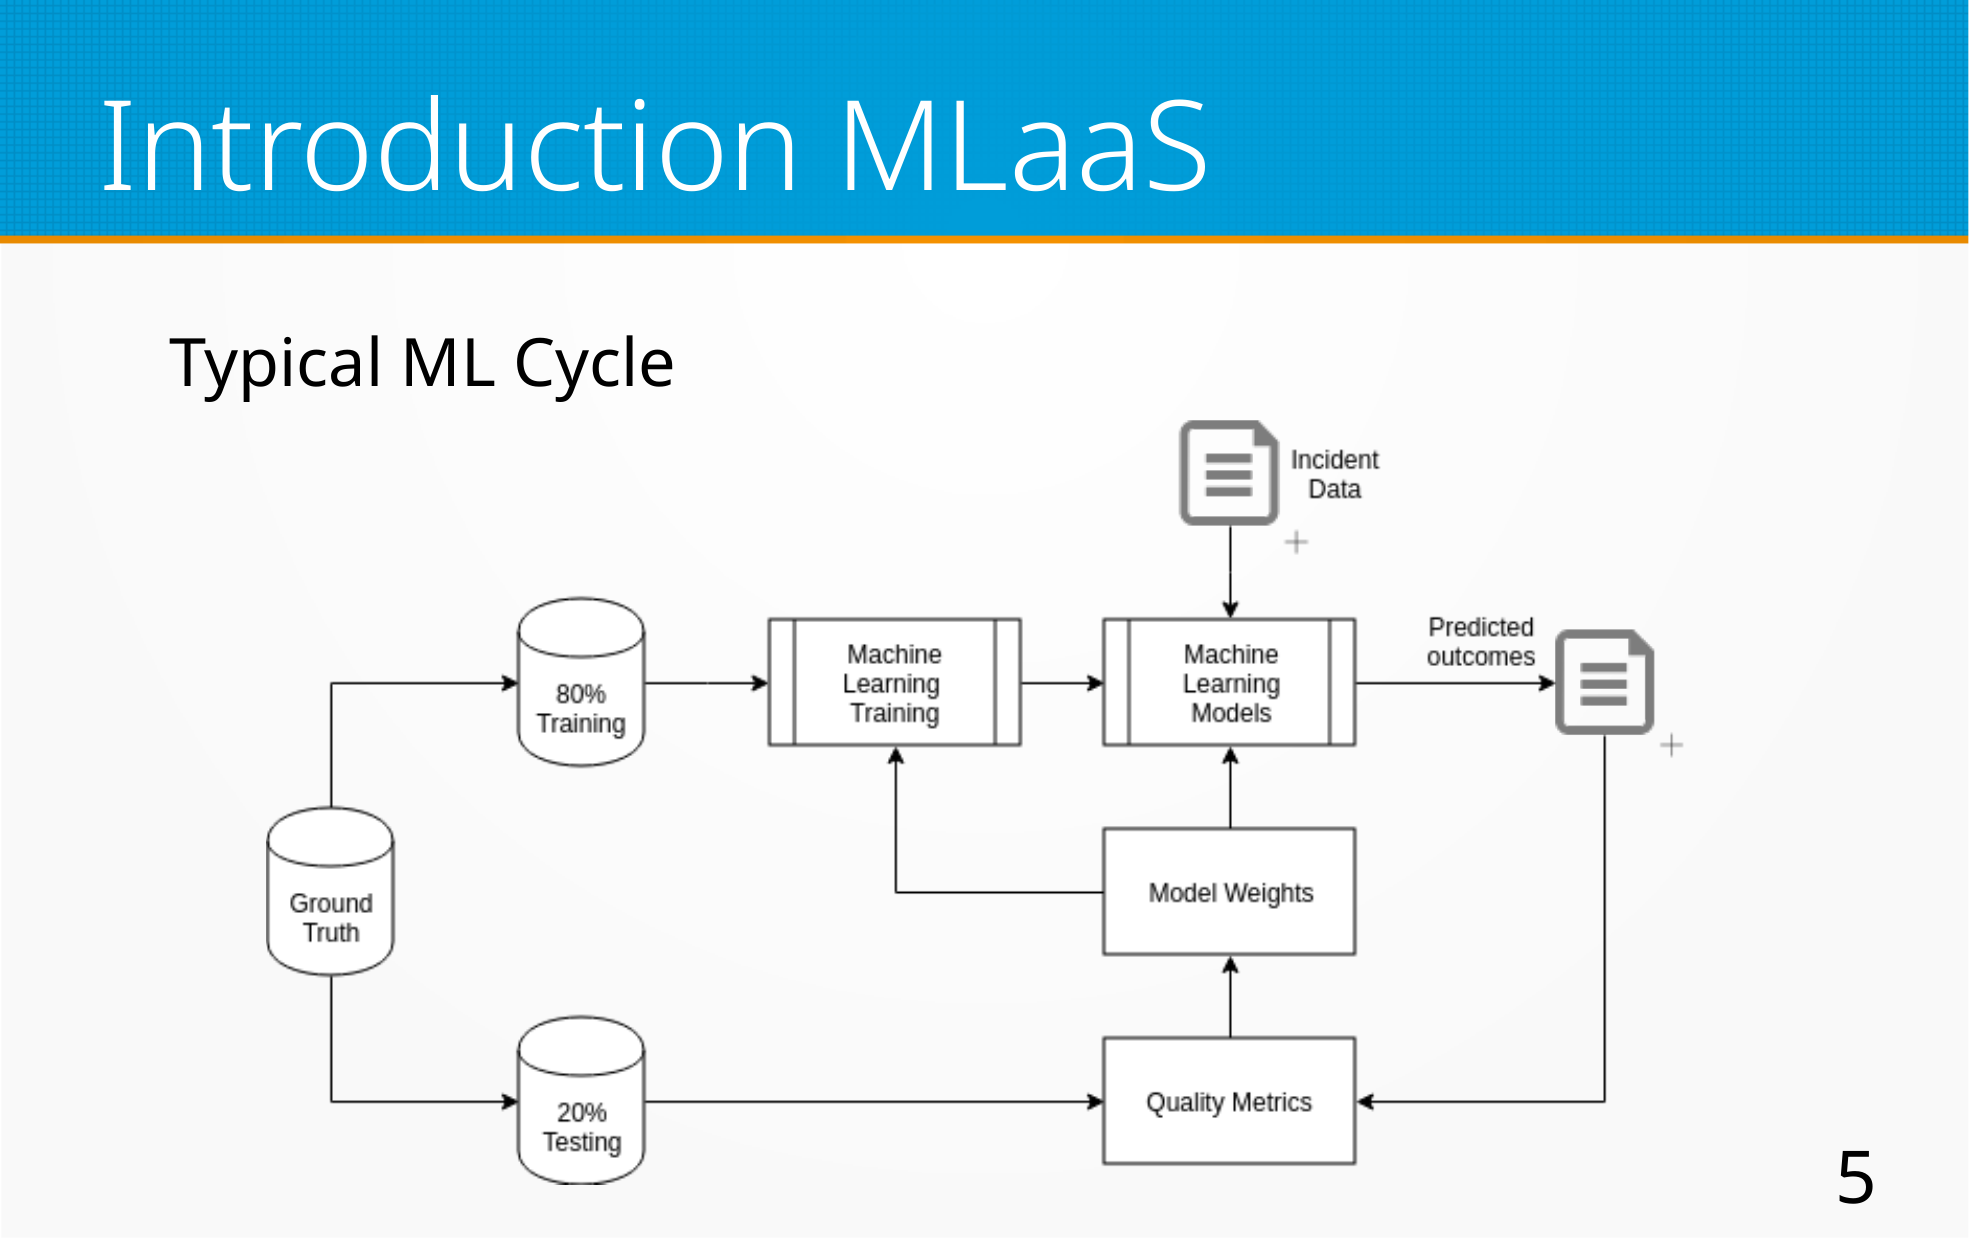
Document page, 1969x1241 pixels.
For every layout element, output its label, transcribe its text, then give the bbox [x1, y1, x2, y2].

list Typical ML Cycle [98, 315, 1861, 1081]
text_box 5 [1830, 1127, 1966, 1224]
title Introduction MLaaS [98, 19, 1870, 227]
picture [0, 236, 1969, 1241]
